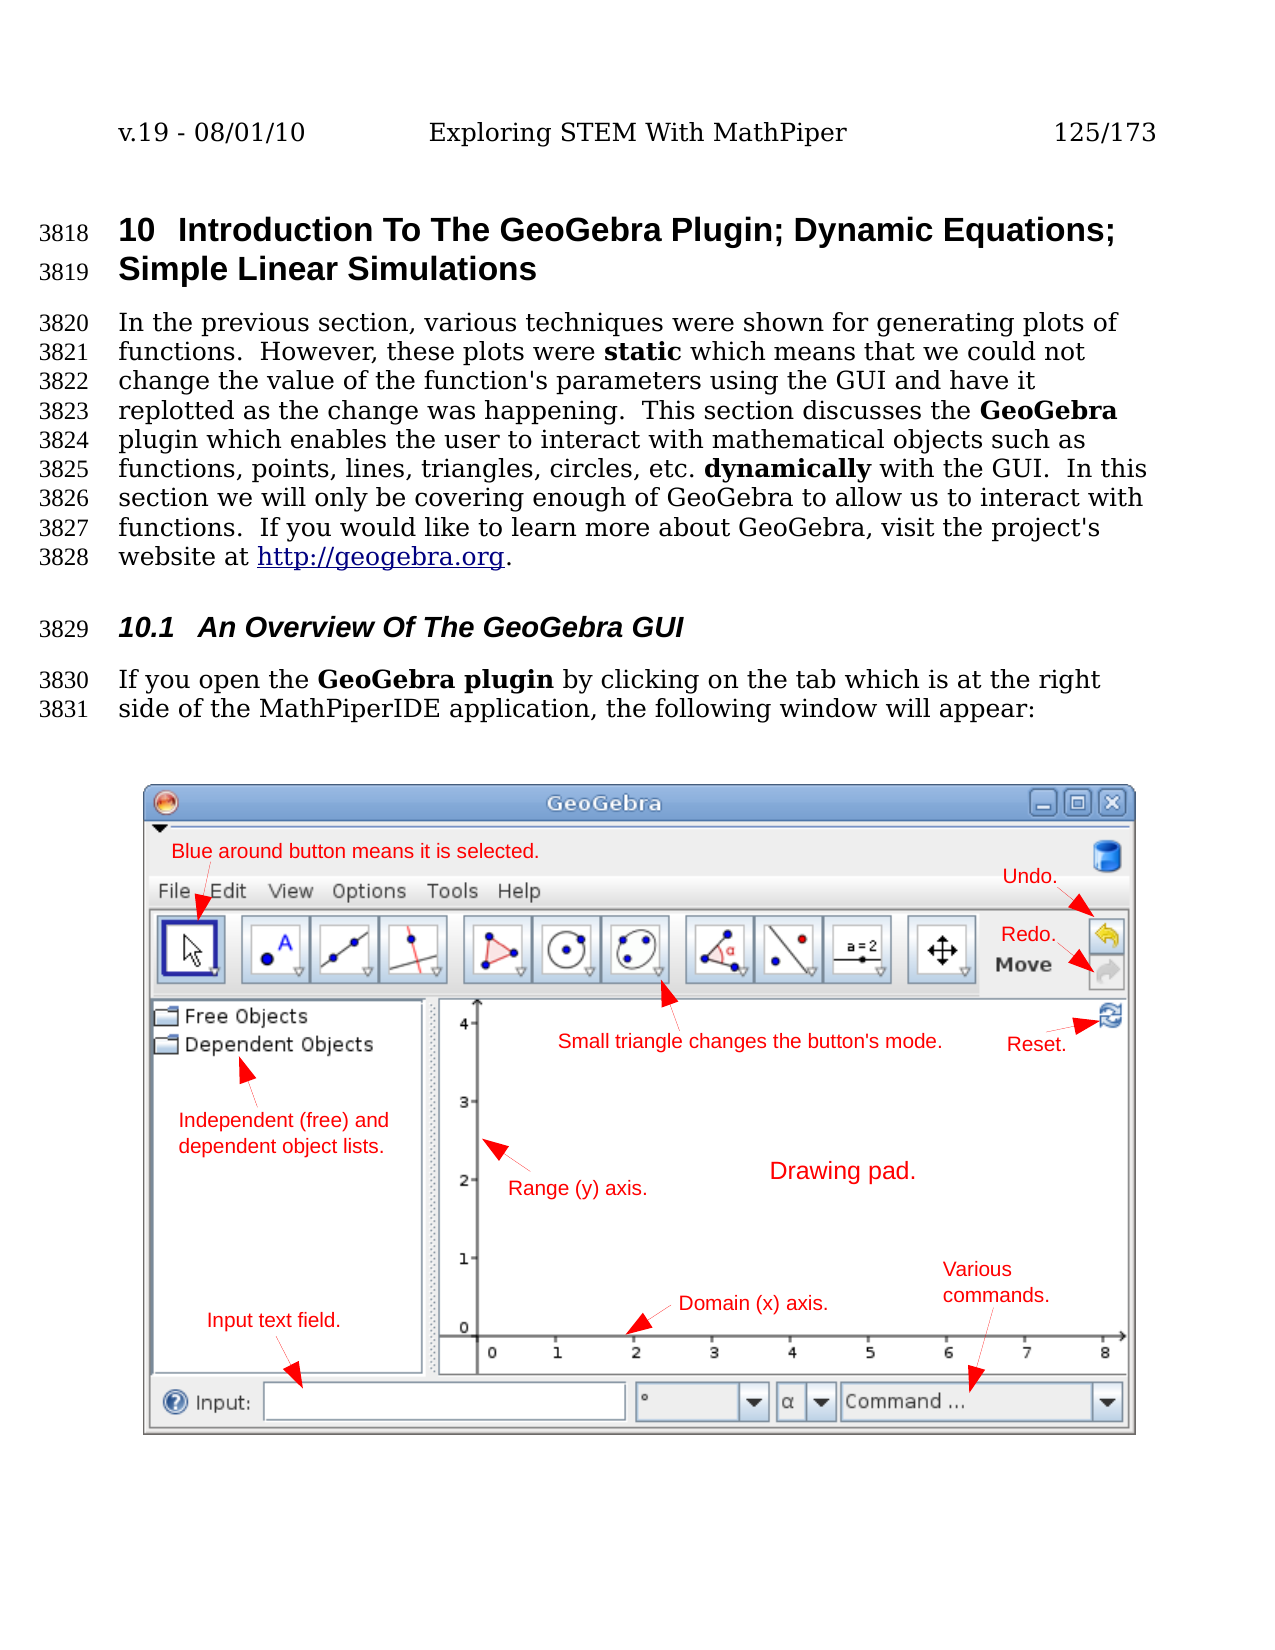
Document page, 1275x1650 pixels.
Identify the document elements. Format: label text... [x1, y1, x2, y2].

text In the previous section, various techniques were shown for generating plots of functions. However, these plots were static which means that we could not change the value of the function's parameters using the GUI and have it replotted as the change was happening. This section discusses the GeoGebra plugin which enables the user to interact with mathematical objects such as functions, points, lines, triangles, circles, etc. dynamically with the GUI. In this section we will only be covering enough of GeoGebra to allow us to interact with functions. If you would like to learn more about GeoGebra, visit the project's website at http://geogebra.org. [118, 308, 1157, 571]
subtitle Introduction To The GeoGebra Plugin; Dynamic Equations; Simple Linear Simulations [118, 210, 1157, 287]
subtitle An Overview Of The GeoGebra GUI [118, 610, 1157, 644]
text If you open the GeoGebra plugin by clicking on the tab which is at the right side of the MathPiperIDE application, the following window will appear: [118, 665, 1157, 723]
